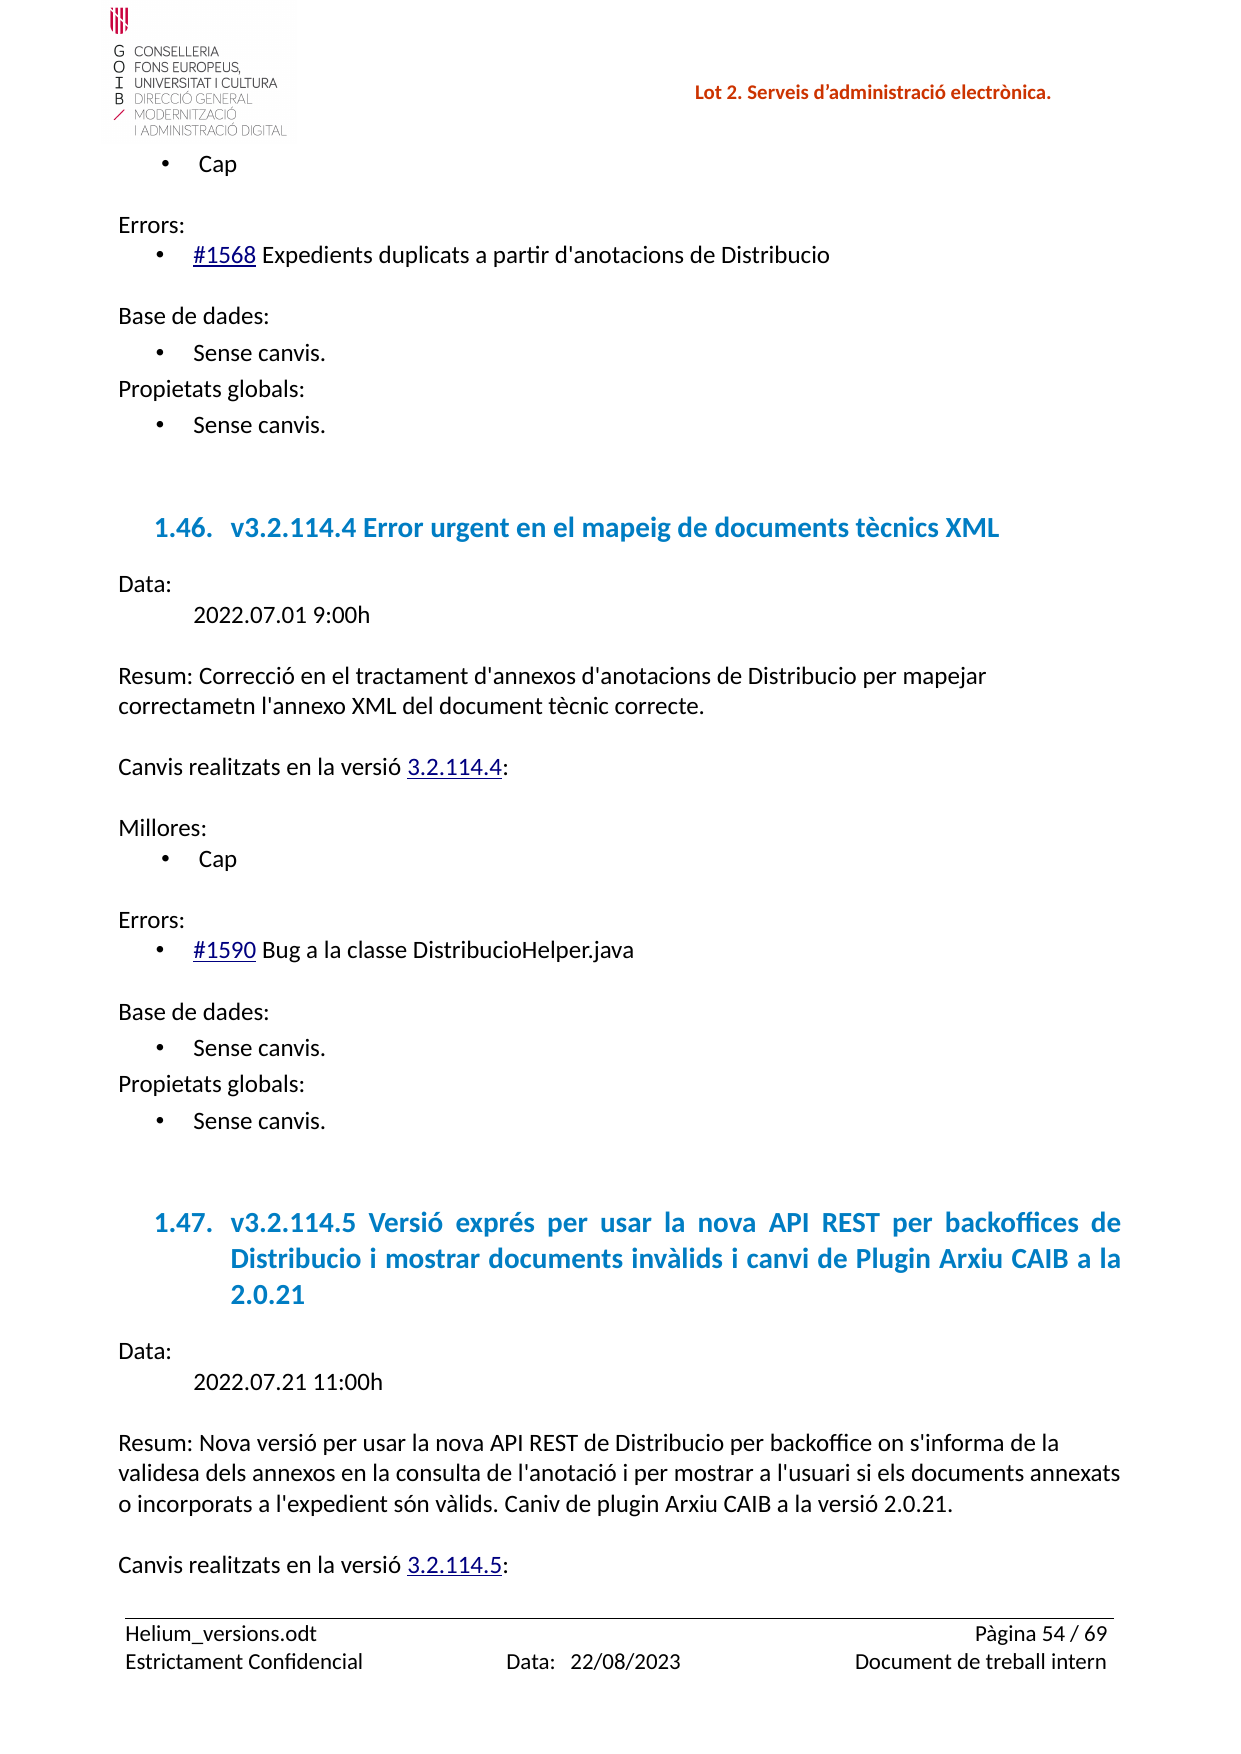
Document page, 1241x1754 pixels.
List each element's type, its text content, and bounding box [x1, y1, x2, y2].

picture [100, 0, 297, 144]
list Cap [161, 843, 1122, 874]
text Resum: Correcció en el tractament d'annexos d'anotacions de Distribucio per mapejar correctametn l'annexo XML del document tècnic correcte. [118, 660, 1122, 721]
text Resum: Nova versió per usar la nova API REST de Distribucio per backoffice on s'informa de la validesa dels annexos en la consulta de l'anotació i per mostrar a l'usuari si els documents annexats o incorporats a l'expedient són vàlids. Caniv de plugin Arxiu CAIB a la versió 2.0.21. [118, 1427, 1122, 1518]
list #1590 Bug a la classe DistribucioHelper.java [156, 935, 1122, 965]
text Errors: [118, 904, 1122, 935]
text Errors: [118, 209, 1122, 239]
text 2022.07.01 9:00h [118, 599, 1122, 629]
list Sense canvis. [156, 337, 1122, 367]
text Canvis realitzats en la versió 3.2.114.4: [118, 752, 1122, 782]
text 2022.07.21 11:00h [118, 1366, 1122, 1396]
list Sense canvis. [156, 410, 1122, 440]
subtitle v3.2.114.4 Error urgent en el mapeig de documents tècnics XML [153, 509, 1122, 545]
text Propietats globals: [118, 373, 1122, 404]
text Propietats globals: [118, 1069, 1122, 1099]
text Base de dades: [118, 996, 1122, 1026]
list Cap [161, 148, 1122, 178]
text Data: [118, 1335, 1122, 1366]
text Canvis realitzats en la versió 3.2.114.5: [118, 1549, 1122, 1579]
subtitle v3.2.114.5 Versió exprés per usar la nova API REST per backoffices de Distribucio i mostrar documents invàlids i canvi de Plugin Arxiu CAIB a la 2.0.21 [153, 1204, 1122, 1311]
text Millores: [118, 813, 1122, 843]
list Sense canvis. [156, 1105, 1122, 1136]
list Sense canvis. [156, 1032, 1122, 1063]
text Data: [118, 568, 1122, 599]
text Base de dades: [118, 300, 1122, 331]
list #1568 Expedients duplicats a partir d'anotacions de Distribucio [156, 239, 1122, 270]
